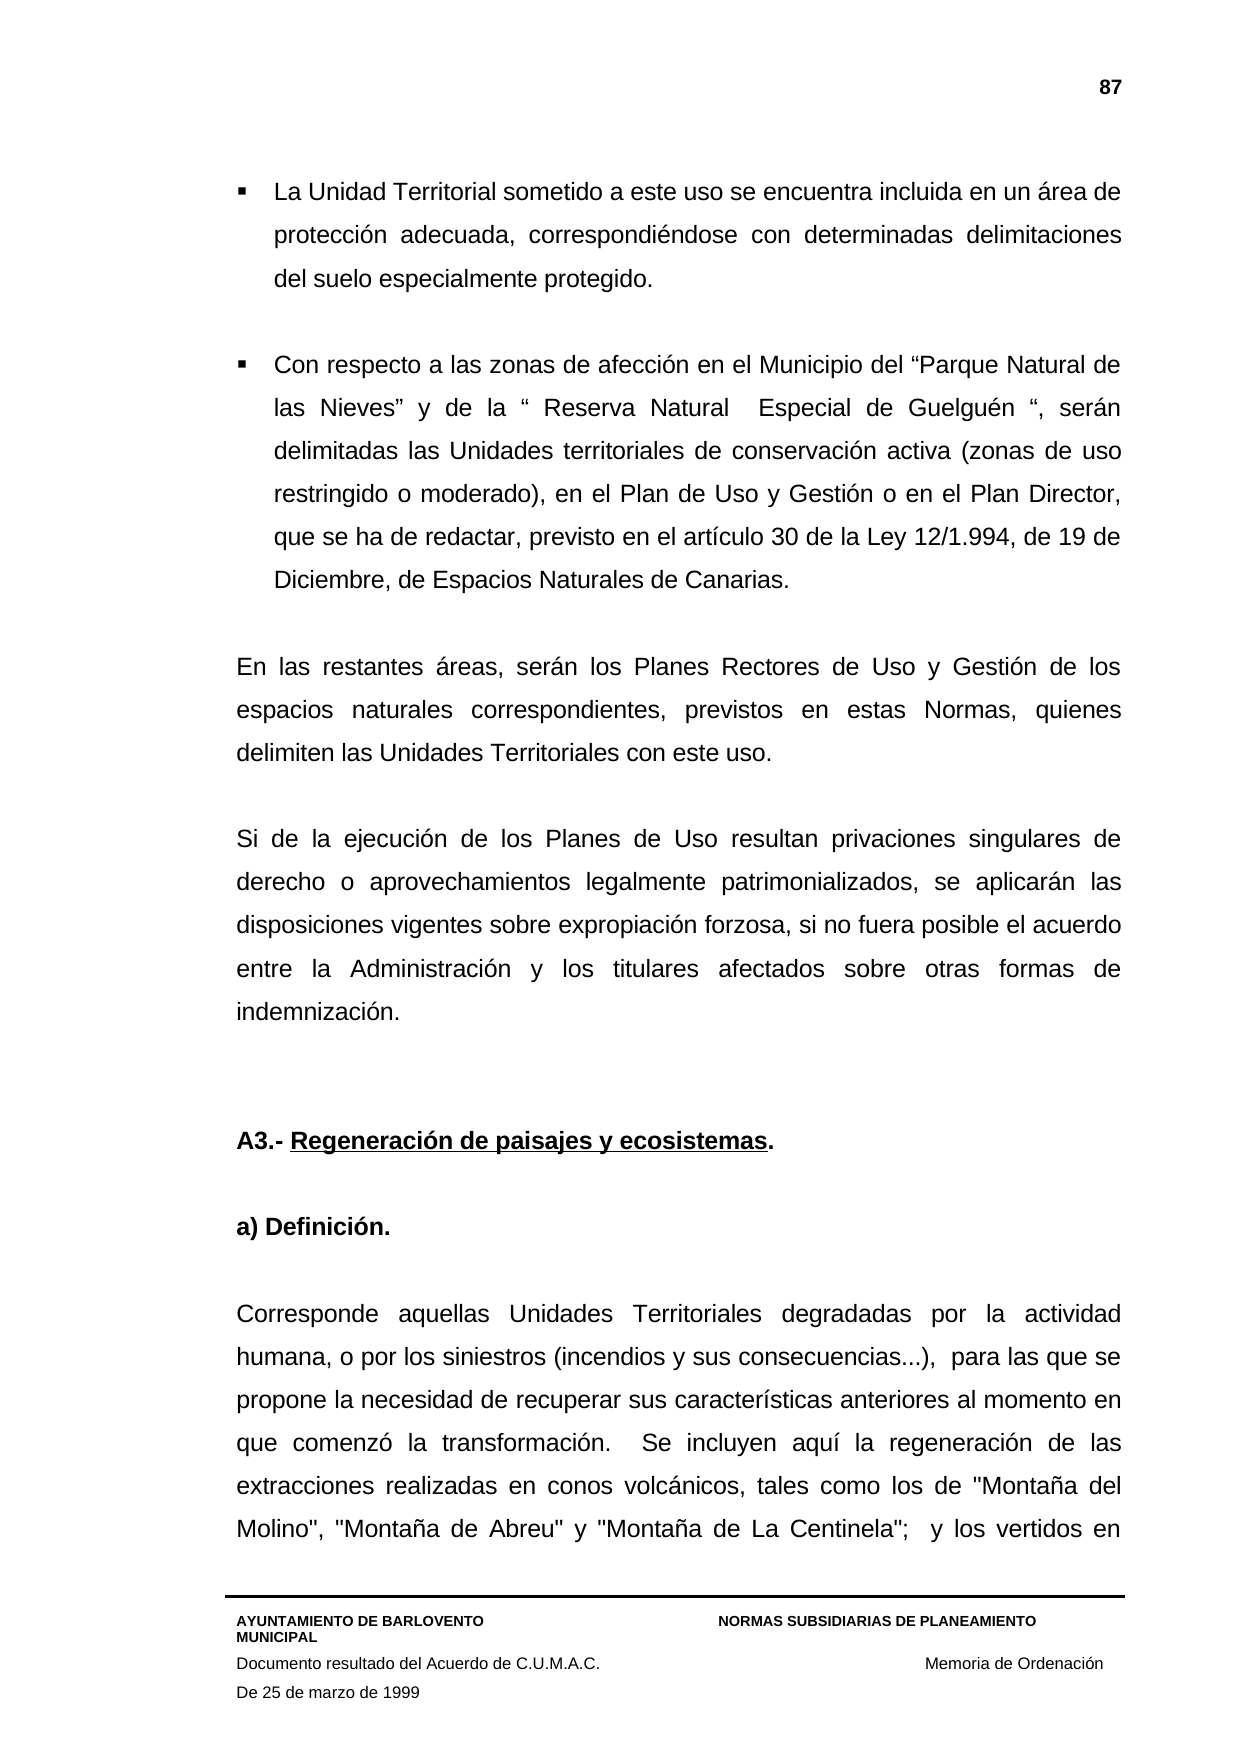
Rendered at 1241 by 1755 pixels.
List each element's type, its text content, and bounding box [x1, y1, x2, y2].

text a) Definición. [236, 1212, 1122, 1241]
text Si de la ejecución de los Planes de Uso resultan privaciones singulares de derecho o aprovechamientos legalmente patrimonializados, se aplicarán las disposiciones vigentes sobre expropiación forzosa, si no fuera posible el acuerdo entre la Administración y los titulares afectados sobre otras formas de indemnización. [236, 824, 1122, 1026]
text Corresponde aquellas Unidades Territoriales degradadas por la actividad humana, o por los siniestros (incendios y sus consecuencias...), para las que se propone la necesidad de recuperar sus características anteriores al momento en que comenzó la transformación. Se incluyen aquí la regeneración de las extracciones realizadas en conos volcánicos, tales como los de "Montaña del Molino", "Montaña de Abreu" y "Montaña de La Centinela"; y los vertidos en [236, 1299, 1122, 1543]
list La Unidad Territorial sometido a este uso se encuentra incluida en un área de protección adecuada, correspondiéndose con determinadas delimitaciones del suelo especialmente protegido. [236, 177, 1122, 292]
text En las restantes áreas, serán los Planes Rectores de Uso y Gestión de los espacios naturales correspondientes, previstos en estas Normas, quienes delimiten las Unidades Territoriales con este uso. [236, 652, 1122, 767]
text A3.‑ Regeneración de paisajes y ecosistemas. [236, 1126, 1122, 1155]
list Con respecto a las zonas de afección en el Municipio del “Parque Natural de las Nieves” y de la “ Reserva Natural Especial de Guelguén “, serán delimitadas las Unidades territoriales de conservación activa (zonas de uso restringido o moderado), en el Plan de Uso y Gestión o en el Plan Director, que se ha de redactar, previsto en el artículo 30 de la Ley 12/1.994, de 19 de Diciembre, de Espacios Naturales de Canarias. [236, 350, 1122, 594]
